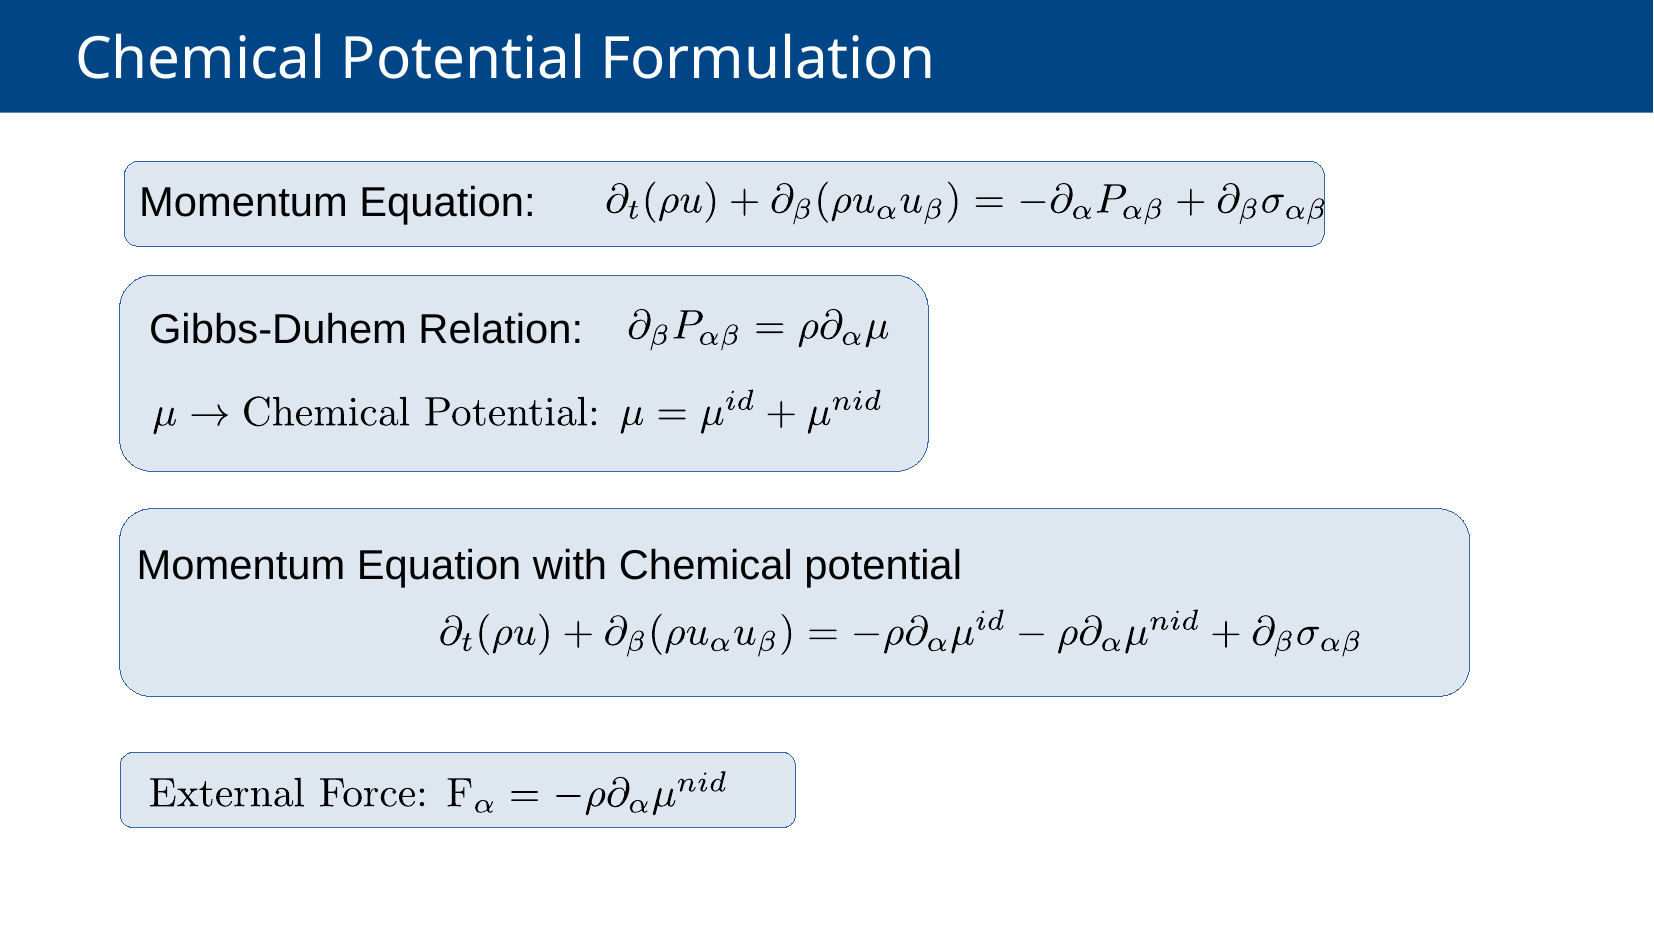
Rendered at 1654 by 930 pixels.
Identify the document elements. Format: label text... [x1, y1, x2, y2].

text_box Momentum Equation with Chemical potential [121, 534, 1360, 610]
text_box Momentum Equation: [124, 171, 575, 237]
text_box [125, 161, 1325, 247]
title Chemical Potential Formulation [0, 0, 1653, 113]
text_box [119, 275, 929, 472]
text_box Gibbs-Duhem Relation: [134, 298, 622, 397]
text_box [119, 508, 1470, 697]
text_box [120, 752, 796, 828]
